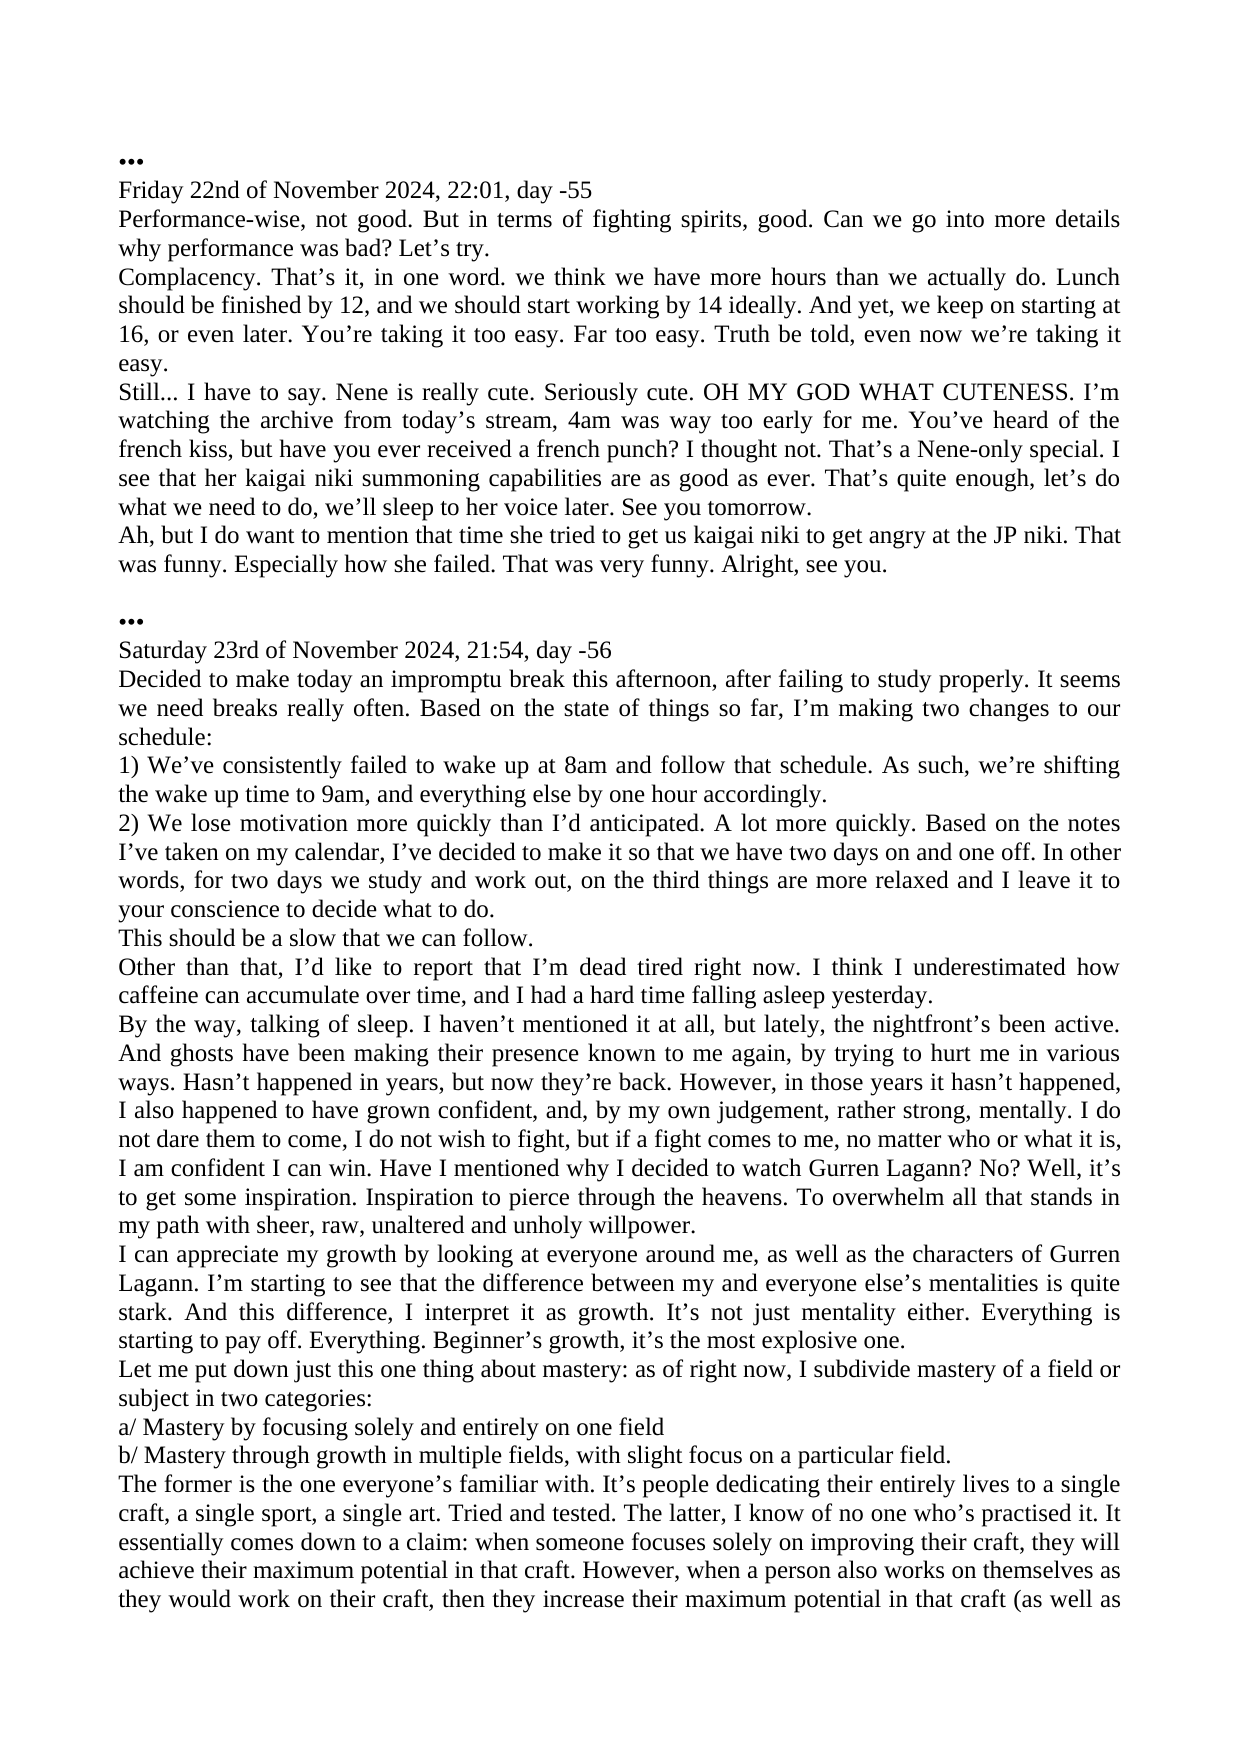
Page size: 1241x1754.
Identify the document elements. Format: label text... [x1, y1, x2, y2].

text By the way, talking of sleep. I haven’t mentioned it at all, but lately, the nightfront’s been active. And ghosts have been making their presence known to me again, by trying to hurt me in various ways. Hasn’t happened in years, but now they’re back. However, in those years it hasn’t happened, I also happened to have grown confident, and, by my own judgement, rather strong, mentally. I do not dare them to come, I do not wish to fight, but if a fight comes to me, no matter who or what it is, I am confident I can win. Have I mentioned why I decided to watch Gurren Lagann? No? Well, it’s to get some inspiration. Inspiration to pierce through the heavens. To overwhelm all that stands in my path with sheer, raw, unaltered and unholy willpower. [118, 1009, 1122, 1239]
text Complacency. That’s it, in one word. we think we have more hours than we actually do. Lunch should be finished by 12, and we should start working by 14 ideally. And yet, we keep on starting at 16, or even later. You’re taking it too easy. Far too easy. Truth be told, even now we’re taking it easy. [118, 262, 1122, 377]
text 1) We’ve consistently failed to wake up at 8am and follow that schedule. As such, we’re shifting the wake up time to 9am, and everything else by one hour accordingly. [118, 751, 1122, 808]
text Ah, but I do want to mention that time she tried to get us kaigai niki to get angry at the JP niki. That was funny. Especially how she failed. That was very funny. Alright, see you. [118, 521, 1122, 578]
text ••• [118, 147, 1122, 176]
text Decided to make today an impromptu break this afternoon, after failing to study properly. It seems we need breaks really often. Based on the state of things so far, I’m making two changes to our schedule: [118, 664, 1122, 751]
text a/ Mastery by focusing solely and entirely on one field [118, 1412, 1122, 1441]
text Let me put down just this one thing about mastery: as of right now, I subdivide mastery of a field or subject in two categories: [118, 1354, 1122, 1412]
text The former is the one everyone’s familiar with. It’s people dedicating their entirely lives to a single craft, a single sport, a single art. Tried and tested. The latter, I know of no one who’s practised it. It essentially comes down to a claim: when someone focuses solely on improving their craft, they will achieve their maximum potential in that craft. However, when a person also works on themselves as they would work on their craft, then they increase their maximum potential in that craft (as well as [118, 1469, 1122, 1613]
text I can appreciate my growth by looking at everyone around me, as well as the characters of Gurren Lagann. I’m starting to see that the difference between my and everyone else’s mentalities is quite stark. And this difference, I interpret it as growth. It’s not just mentality either. Everything is starting to pay off. Everything. Beginner’s growth, it’s the most explosive one. [118, 1239, 1122, 1354]
text ••• [118, 607, 1122, 636]
text Friday 22nd of November 2024, 22:01, day -55 [118, 176, 1122, 204]
text Still... I have to say. Nene is really cute. Seriously cute. OH MY GOD WHAT CUTENESS. I’m watching the archive from today’s stream, 4am was way too early for me. You’ve heard of the french kiss, but have you ever received a french punch? I thought not. That’s a Nene-only special. I see that her kaigai niki summoning capabilities are as good as ever. That’s quite enough, let’s do what we need to do, we’ll sleep to her voice later. See you tomorrow. [118, 377, 1122, 521]
text Saturday 23rd of November 2024, 21:54, day -56 [118, 636, 1122, 664]
text Performance-wise, not good. But in terms of fighting spirits, good. Can we go into more details why performance was bad? Let’s try. [118, 204, 1122, 262]
text 2) We lose motivation more quickly than I’d anticipated. A lot more quickly. Based on the notes I’ve taken on my calendar, I’ve decided to make it so that we have two days on and one off. In other words, for two days we study and work out, on the third things are more relaxed and I leave it to your conscience to decide what to do. [118, 808, 1122, 923]
text b/ Mastery through growth in multiple fields, with slight focus on a particular field. [118, 1441, 1122, 1469]
text Other than that, I’d like to report that I’m dead tired right now. I think I underestimated how caffeine can accumulate over time, and I had a hard time falling asleep yesterday. [118, 952, 1122, 1009]
text This should be a slow that we can follow. [118, 923, 1122, 952]
